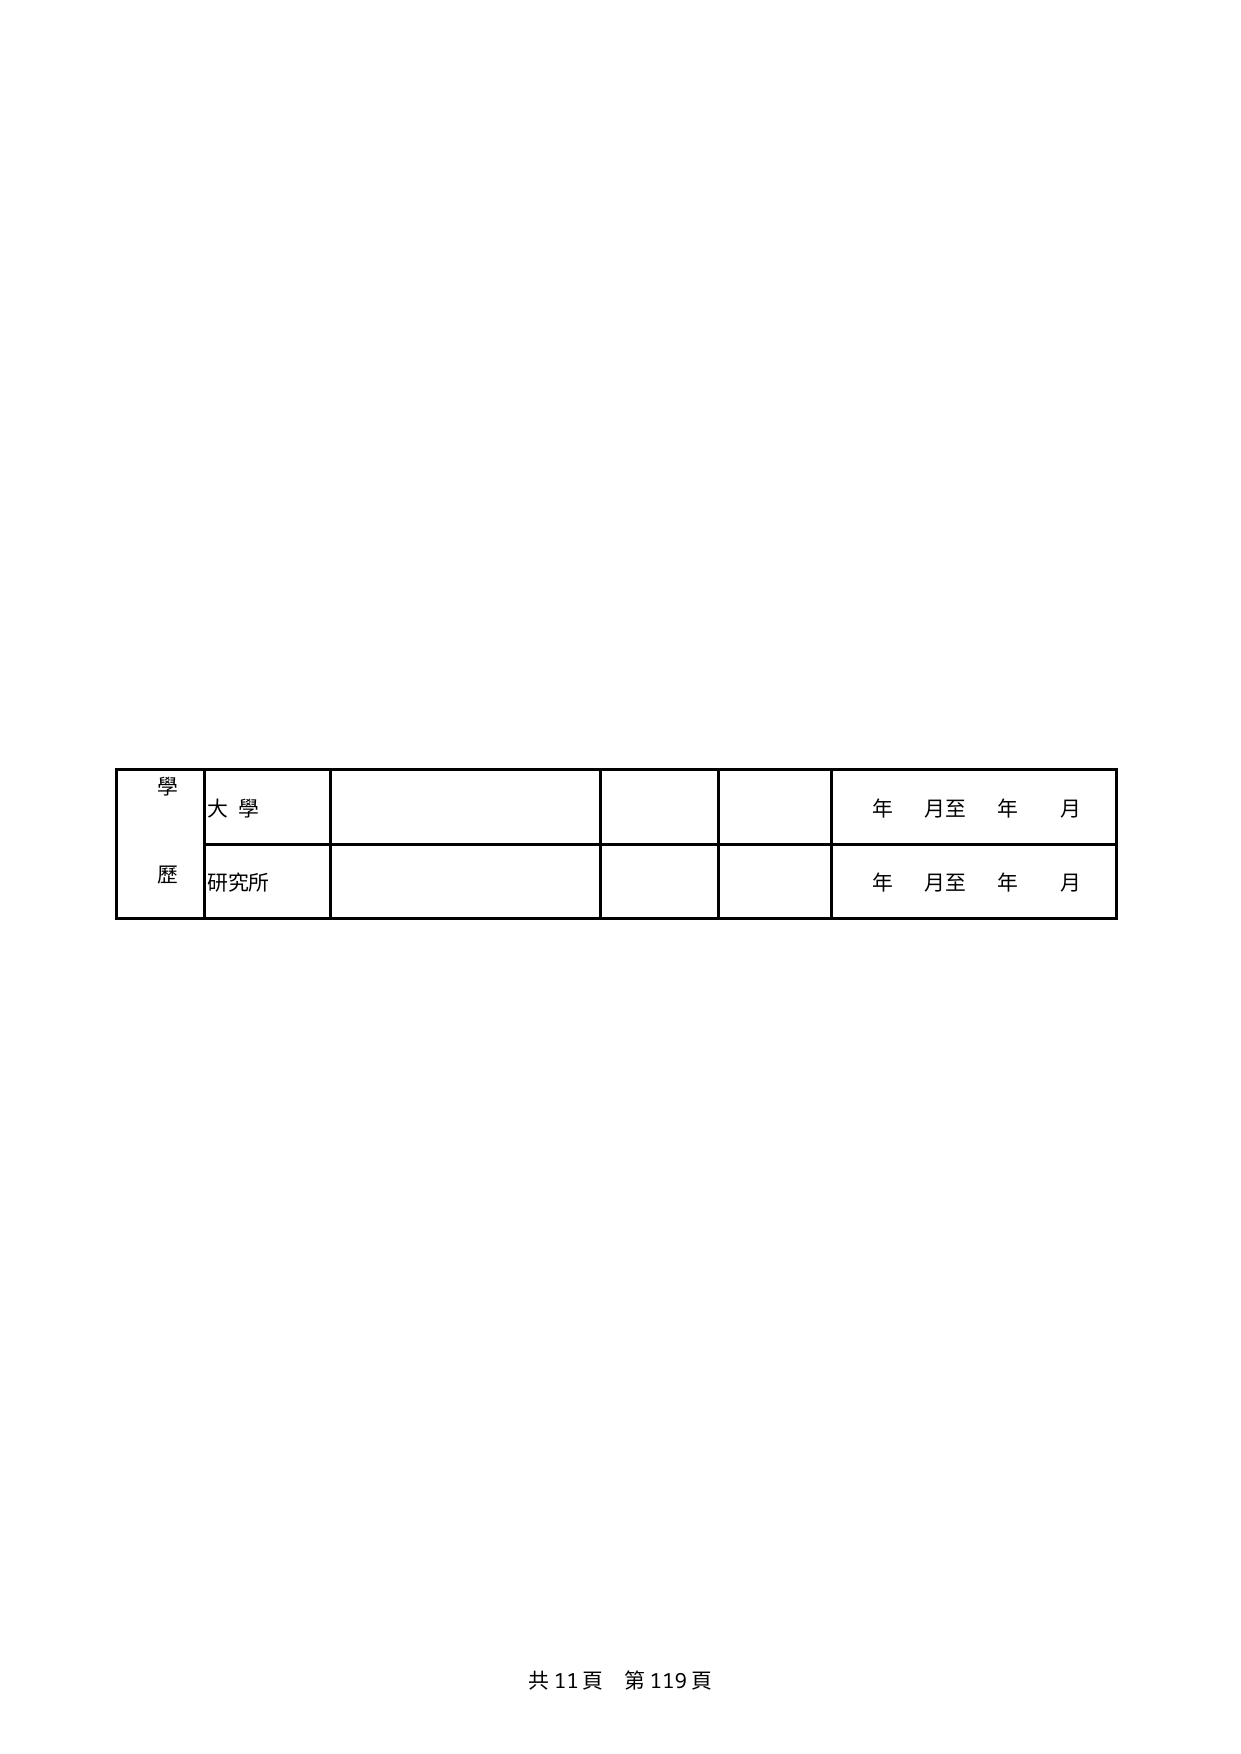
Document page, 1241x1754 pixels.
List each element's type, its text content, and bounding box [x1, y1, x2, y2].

table_cell [332, 846, 599, 917]
table_cell 學 歷 [118, 771, 203, 917]
table_cell [602, 771, 717, 843]
table_cell 年 月至 年 月 [833, 771, 1115, 843]
table_cell [602, 846, 717, 917]
table_cell 研究所 [206, 846, 329, 917]
table_cell [720, 846, 830, 917]
table_cell 大 學 [206, 771, 329, 843]
table_cell 年 月至 年 月 [833, 846, 1115, 917]
table_cell [332, 771, 599, 843]
table_cell [720, 771, 830, 843]
